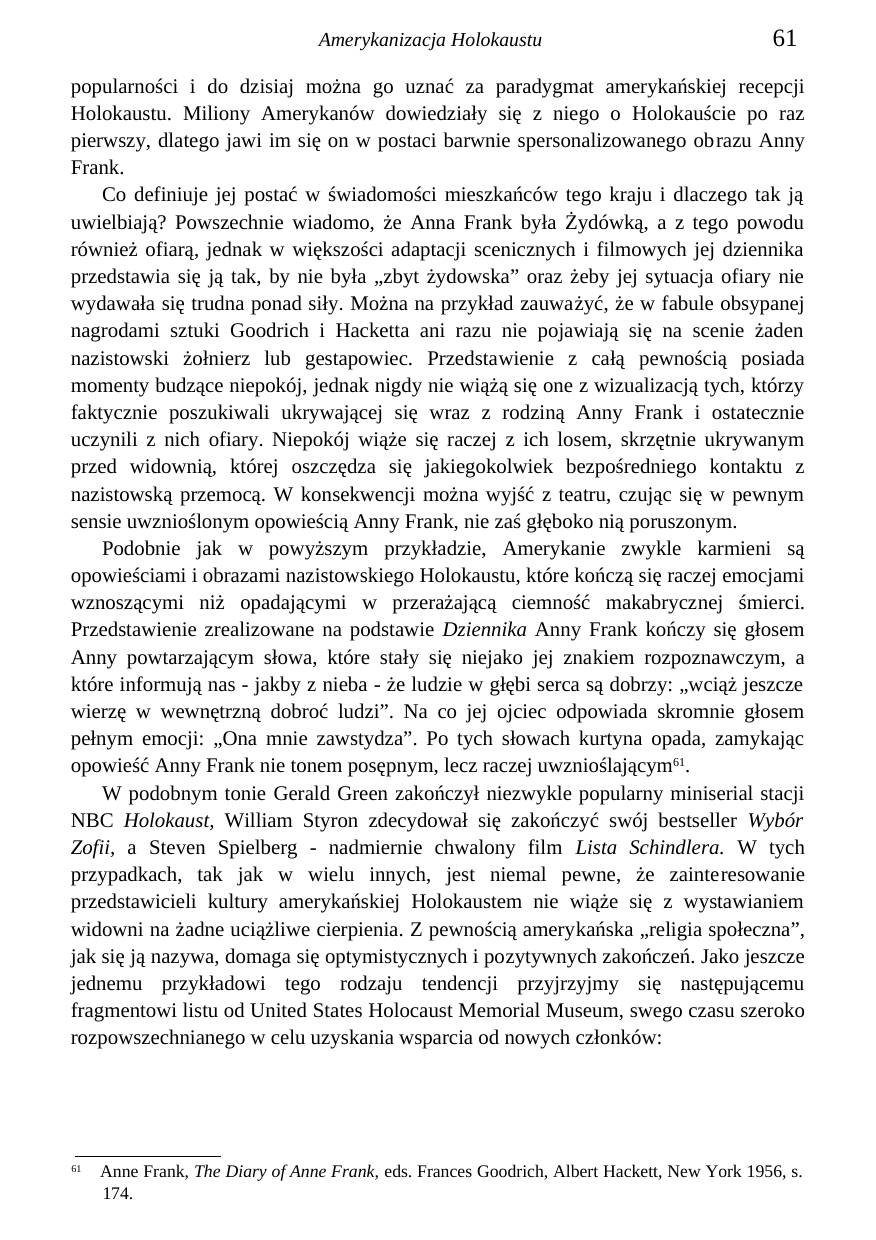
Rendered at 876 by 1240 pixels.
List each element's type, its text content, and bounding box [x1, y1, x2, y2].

text 61 Anne Frank, The Diary of Anne Frank, eds. Frances Goodrich, Albert Hackett, New York 1956, s. 174. [71, 1161, 803, 1203]
text 61 [772, 23, 801, 52]
text popularności i do dzisiaj można go uznać za paradygmat amerykańskiej recepcji Holokaustu. Miliony Amerykanów dowiedziały się z niego o Holokauście po raz pierwszy, dlatego jawi im się on w postaci barwnie spersonalizowanego ob­razu Anny Frank. [71, 74, 805, 179]
text W podobnym tonie Gerald Green zakończył niezwykle popularny miniserial stacji NBC Holokaust, William Styron zdecydował się zakończyć swój bestseller Wybór Zofii, a Steven Spielberg - nadmiernie chwalony film Lista Schindlera. W tych przypadkach, tak jak w wielu innych, jest niemal pewne, że zainte­resowanie przedstawicieli kultury amerykańskiej Holokaustem nie wiąże się z wystawianiem widowni na żadne uciążliwe cierpienia. Z pewnością amery­kańska „religia społeczna”, jak się ją nazywa, domaga się optymistycznych i po­zytywnych zakończeń. Jako jeszcze jednemu przykładowi tego rodzaju tendencji przyjrzyjmy się następującemu fragmentowi listu od United States Holocaust Memorial Museum, swego czasu szeroko rozpowszechnianego w celu uzyskania wsparcia od nowych członków: [71, 781, 805, 1049]
text Co definiuje jej postać w świadomości mieszkańców tego kraju i dlaczego tak ją uwielbiają? Powszechnie wiadomo, że Anna Frank była Żydówką, a z tego powodu również ofiarą, jednak w większości adaptacji scenicznych i filmowych jej dziennika przedstawia się ją tak, by nie była „zbyt żydowska” oraz żeby jej sytuacja ofiary nie wydawała się trudna ponad siły. Można na przykład zauwa­żyć, że w fabule obsypanej nagrodami sztuki Goodrich i Hacketta ani razu nie pojawiają się na scenie żaden nazistowski żołnierz lub gestapowiec. Przedsta­wienie z całą pewnością posiada momenty budzące niepokój, jednak nigdy nie wiążą się one z wizualizacją tych, którzy faktycznie poszukiwali ukrywającej się wraz z rodziną Anny Frank i ostatecznie uczynili z nich ofiary. Niepokój wiąże się raczej z ich losem, skrzętnie ukrywanym przed widownią, której oszczędza się jakiegokolwiek bezpośredniego kontaktu z nazistowską przemocą. W kon­sekwencji można wyjść z teatru, czując się w pewnym sensie uwznioślonym opowieścią Anny Frank, nie zaś głęboko nią poruszonym. [71, 182, 805, 533]
text Podobnie jak w powyższym przykładzie, Amerykanie zwykle karmieni są opowieściami i obrazami nazistowskiego Holokaustu, które kończą się raczej emocjami wznoszącymi niż opadającymi w przerażającą ciemność makabrycz­nej śmierci. Przedstawienie zrealizowane na podstawie Dziennika Anny Frank kończy się głosem Anny powtarzającym słowa, które stały się niejako jej zna­kiem rozpoznawczym, a które informują nas - jakby z nieba - że ludzie w głębi serca są dobrzy: „wciąż jeszcze wierzę w wewnętrzną dobroć ludzi”. Na co jej ojciec odpowiada skromnie głosem pełnym emocji: „Ona mnie zawstydza”. Po tych słowach kurtyna opada, zamykając opowieść Anny Frank nie tonem posęp­nym, lecz raczej uwznioślającym61. [71, 536, 805, 777]
text Amerykanizacja Holokaustu [318, 28, 555, 51]
